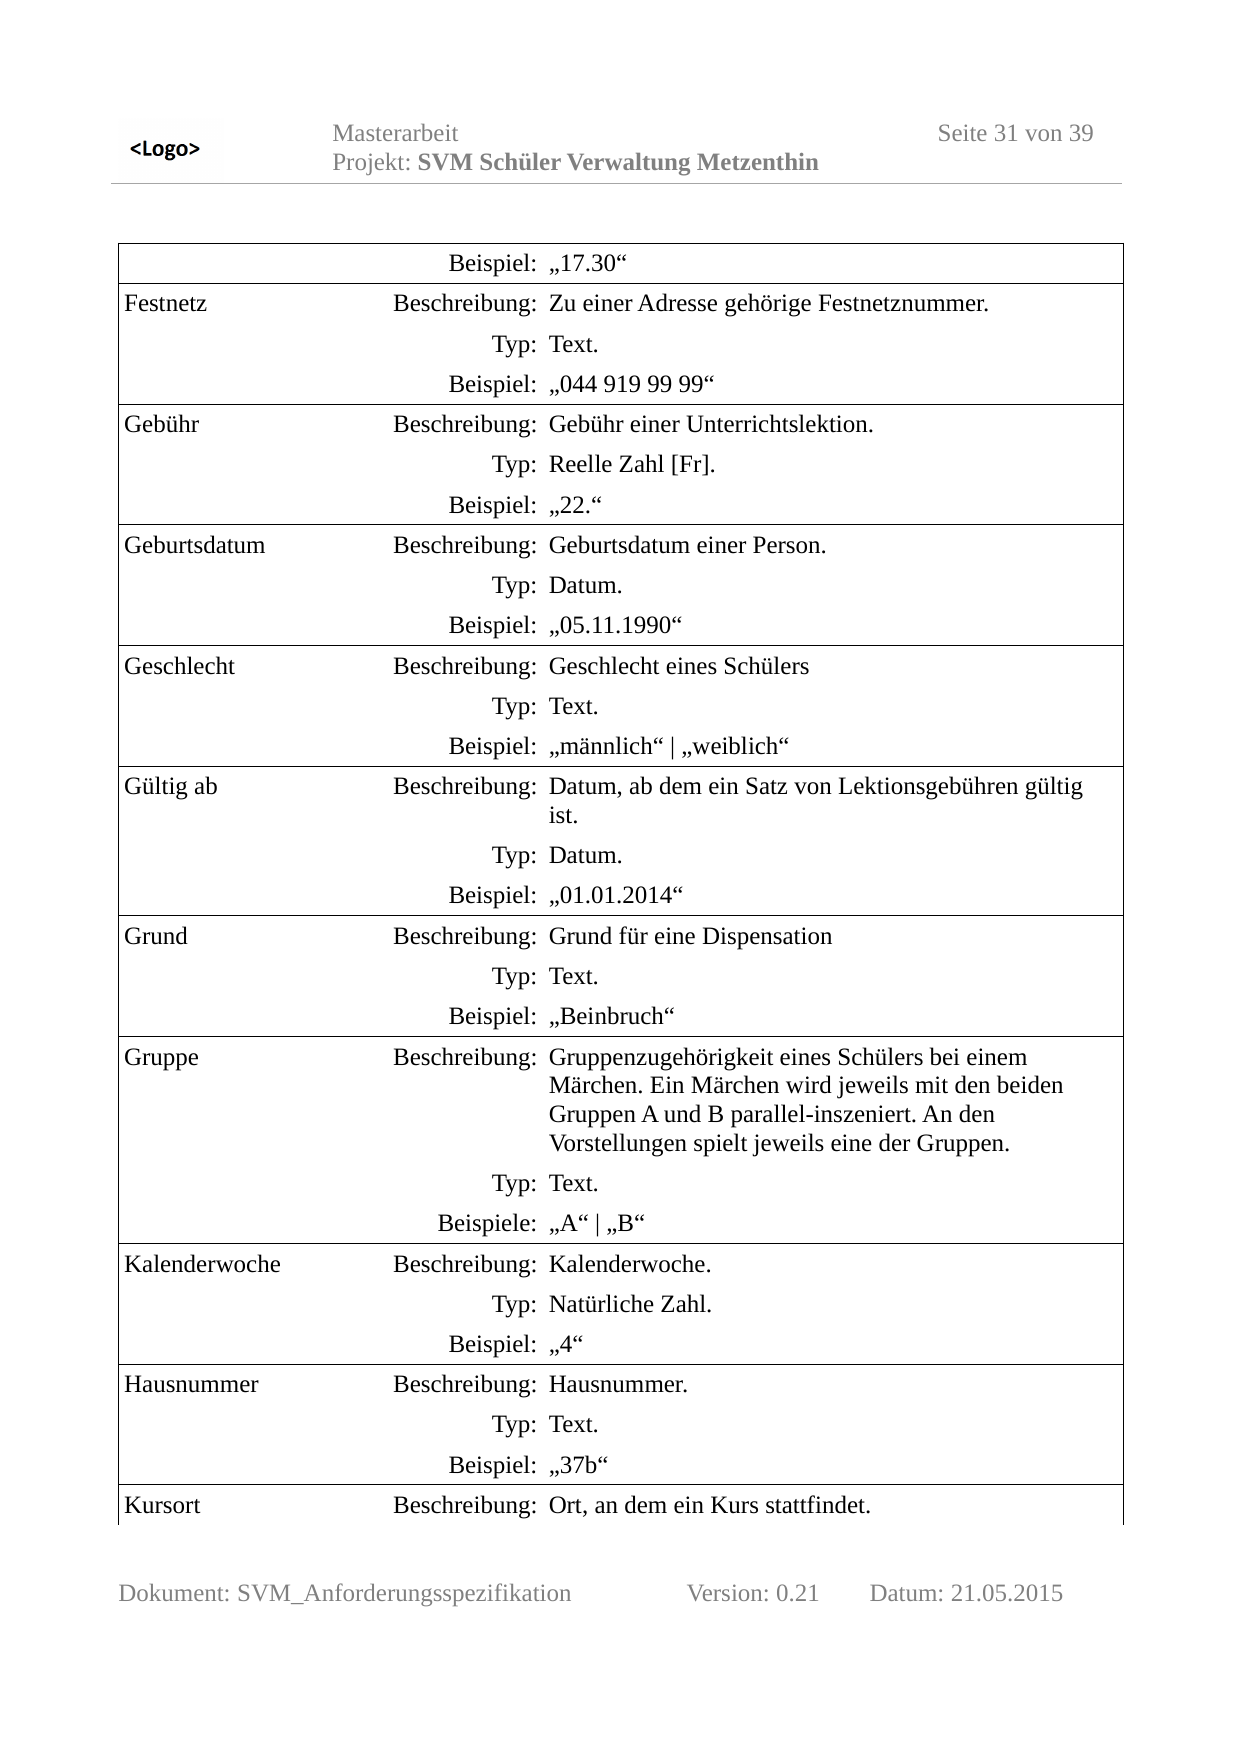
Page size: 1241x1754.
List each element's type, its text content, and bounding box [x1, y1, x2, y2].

table_cell [119, 1203, 384, 1243]
table_cell Beschreibung: [384, 1485, 543, 1524]
table_cell Text. [543, 955, 1123, 996]
table_cell [119, 605, 384, 645]
table_cell Datum, ab dem ein Satz von Lektionsgebühren gültig ist. [543, 767, 1123, 835]
table_cell Text. [543, 685, 1123, 725]
table_cell Kalenderwoche [119, 1244, 384, 1283]
table_cell Typ: [384, 1163, 543, 1203]
table_cell Beispiel: [384, 484, 543, 524]
table_cell Beispiel: [384, 244, 543, 283]
table_cell Beschreibung: [384, 1244, 543, 1283]
table_cell Kursort [119, 1485, 384, 1524]
table_cell Geschlecht eines Schülers [543, 646, 1123, 685]
table_cell Beispiel: [384, 605, 543, 645]
table_cell [119, 1323, 384, 1363]
table_cell [119, 1404, 384, 1444]
table_cell Gebühr [119, 405, 384, 444]
table_cell Datum. [543, 835, 1123, 875]
table_cell Beispiel: [384, 1444, 543, 1484]
table_cell Beschreibung: [384, 916, 543, 955]
table_cell Typ: [384, 323, 543, 363]
table_cell Festnetz [119, 284, 384, 323]
table_cell Beispiel: [384, 725, 543, 766]
table_cell Beschreibung: [384, 525, 543, 564]
table_cell Text. [543, 1163, 1123, 1203]
table_cell Grund für eine Dispensation [543, 916, 1123, 955]
table_cell „05.11.1990“ [543, 605, 1123, 645]
table_cell Gruppenzugehörigkeit eines Schülers bei einem Märchen. Ein Märchen wird jeweils mit den beiden Gruppen A und B parallel-inszeniert. An den Vorstellungen spielt jeweils eine der Gruppen. [543, 1037, 1123, 1162]
table_cell Beschreibung: [384, 767, 543, 835]
table_cell „01.01.2014“ [543, 875, 1123, 915]
table_cell Geburtsdatum [119, 525, 384, 564]
table_cell Beispiel: [384, 1323, 543, 1363]
table_cell Gruppe [119, 1037, 384, 1162]
table_cell Beispiel: [384, 363, 543, 403]
table_cell Beschreibung: [384, 1365, 543, 1404]
table_cell Beispiel: [384, 875, 543, 915]
table_cell Geschlecht [119, 646, 384, 685]
table_cell Beispiel: [384, 996, 543, 1036]
table_cell Typ: [384, 1404, 543, 1444]
table_cell Text. [543, 323, 1123, 363]
table_cell „männlich“ | „weiblich“ [543, 725, 1123, 766]
table_cell Kalenderwoche. [543, 1244, 1123, 1283]
table_cell „Beinbruch“ [543, 996, 1123, 1036]
table_cell [119, 1283, 384, 1323]
table_cell [119, 1444, 384, 1484]
table_cell Hausnummer. [543, 1365, 1123, 1404]
picture [118, 118, 224, 183]
table_cell „044 919 99 99“ [543, 363, 1123, 403]
table_cell [119, 835, 384, 875]
table_cell Geburtsdatum einer Person. [543, 525, 1123, 564]
table_cell Natürliche Zahl. [543, 1283, 1123, 1323]
table_cell [119, 955, 384, 996]
table_cell Datum. [543, 565, 1123, 605]
table_cell Typ: [384, 955, 543, 996]
table_cell Beispiele: [384, 1203, 543, 1243]
table_cell Hausnummer [119, 1365, 384, 1404]
table_cell [119, 363, 384, 403]
table_cell Grund [119, 916, 384, 955]
table_cell Typ: [384, 1283, 543, 1323]
table_cell „22.“ [543, 484, 1123, 524]
table_cell [119, 685, 384, 725]
table_cell [119, 444, 384, 484]
table_cell Beschreibung: [384, 1037, 543, 1162]
table_cell Beschreibung: [384, 284, 543, 323]
table_cell „4“ [543, 1323, 1123, 1363]
table_cell Typ: [384, 565, 543, 605]
table_cell Beschreibung: [384, 405, 543, 444]
table_cell [119, 725, 384, 766]
table_cell Ort, an dem ein Kurs stattfindet. [543, 1485, 1123, 1524]
table_cell „A“ | „B“ [543, 1203, 1123, 1243]
table_cell [119, 1163, 384, 1203]
table_cell [119, 323, 384, 363]
table_cell [119, 244, 384, 283]
table_cell [119, 996, 384, 1036]
table_cell Typ: [384, 685, 543, 725]
table_cell [119, 484, 384, 524]
table_cell Typ: [384, 444, 543, 484]
table_cell Gebühr einer Unterrichtslektion. [543, 405, 1123, 444]
table_cell „17.30“ [543, 244, 1123, 283]
table_cell Text. [543, 1404, 1123, 1444]
table_cell „37b“ [543, 1444, 1123, 1484]
table_cell [119, 565, 384, 605]
table_cell Reelle Zahl [Fr]. [543, 444, 1123, 484]
table_cell Gültig ab [119, 767, 384, 835]
table_cell Typ: [384, 835, 543, 875]
table_cell Beschreibung: [384, 646, 543, 685]
table_cell [119, 875, 384, 915]
table_cell Zu einer Adresse gehörige Festnetznummer. [543, 284, 1123, 323]
